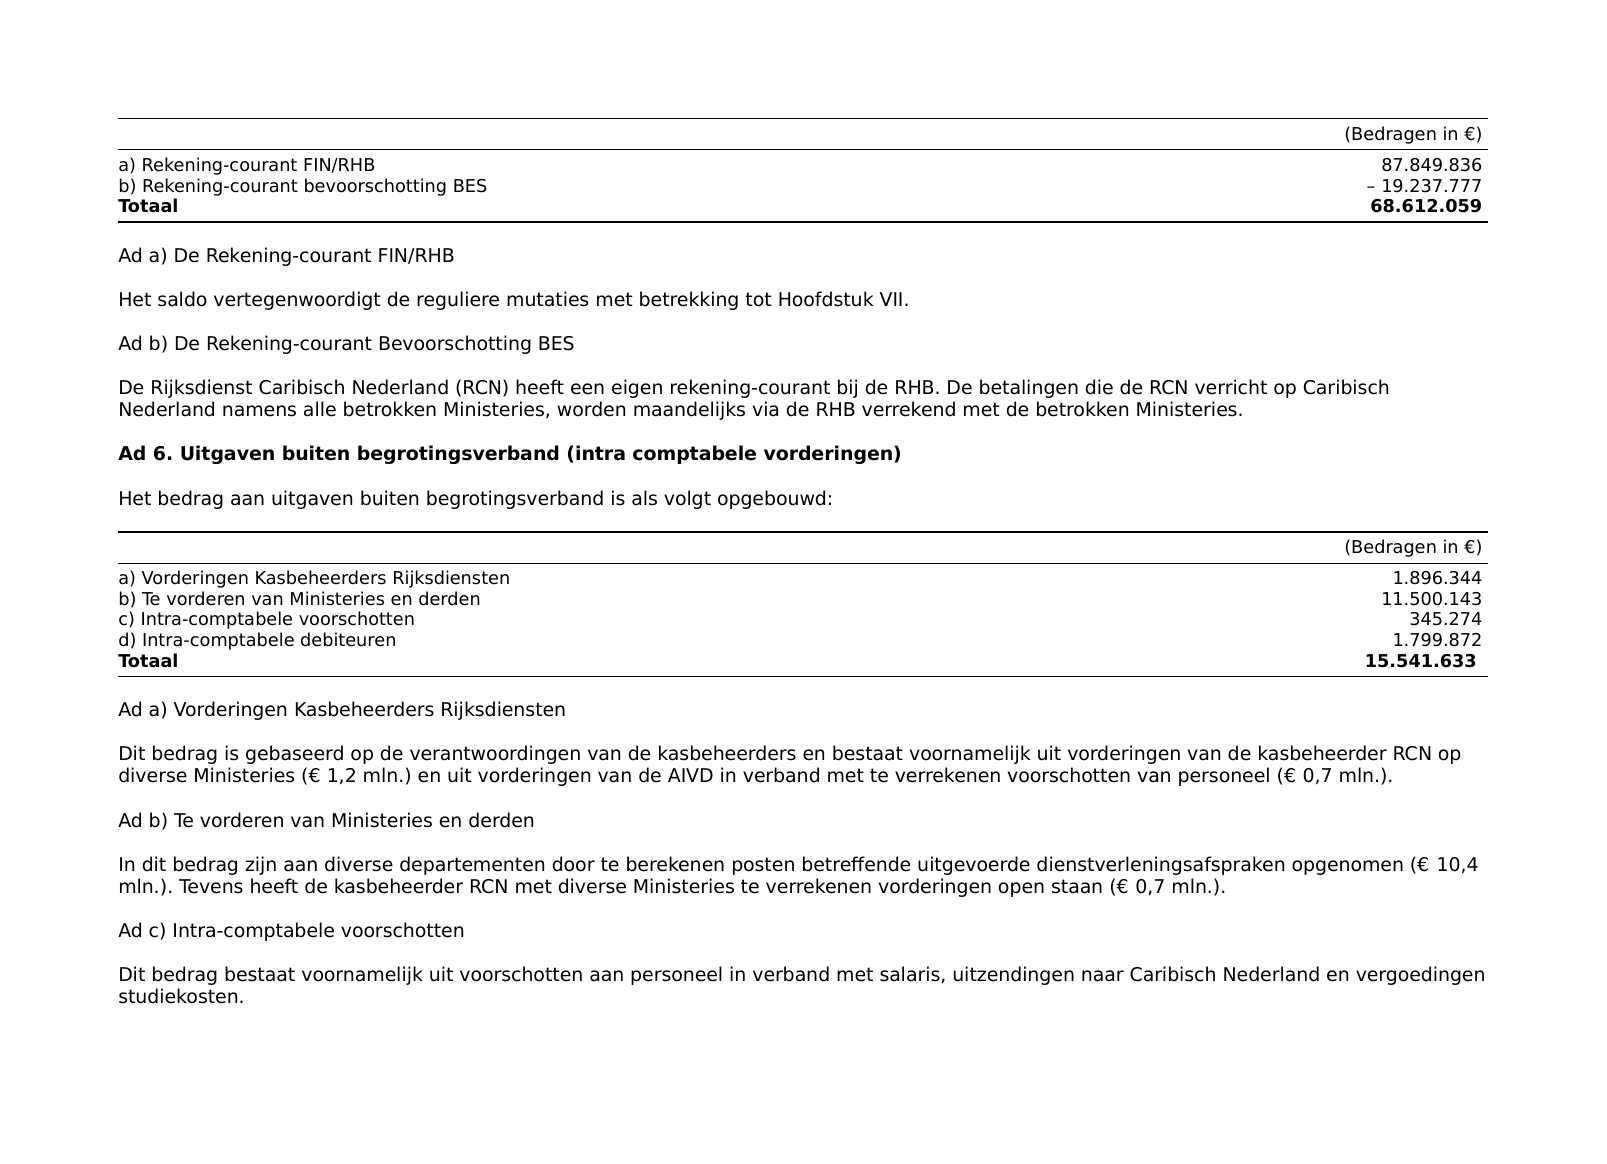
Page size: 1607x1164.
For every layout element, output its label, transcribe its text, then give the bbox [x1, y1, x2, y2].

text Dit bedrag bestaat voornamelijk uit voorschotten aan personeel in verband met salaris, uitzendingen naar Caribisch Nederland en vergoedingen studiekosten. [118, 964, 1488, 1008]
subtitle Ad c) Intra-comptabele voorschotten [118, 920, 1488, 942]
table_cell a) Vorderingen Kasbeheerders Rijksdiensten [118, 564, 1214, 589]
table_header (Bedragen in €) [1214, 533, 1488, 562]
table_cell a) Rekening-courant FIN/RHB [118, 150, 1214, 176]
table_cell 1.896.344 [1214, 564, 1488, 589]
table_cell 87.849.836 [1214, 150, 1488, 176]
table_header (Bedragen in €) [1214, 119, 1488, 149]
table_cell Totaal [118, 196, 1214, 221]
table_cell c) Intra-comptabele voorschotten [118, 609, 1214, 630]
table_cell 345.274 [1214, 609, 1488, 630]
subtitle Ad 6. Uitgaven buiten begrotingsverband (intra comptabele vorderingen) [118, 443, 1488, 465]
text Dit bedrag is gebaseerd op de verantwoordingen van de kasbeheerders en bestaat voornamelijk uit vorderingen van de kasbeheerder RCN op diverse Ministeries (€ 1,2 mln.) en uit vorderingen van de AIVD in verband met te verrekenen voorschotten van personeel (€ 0,7 mln.). [118, 743, 1488, 787]
table_header [118, 533, 1214, 562]
table_cell 1.799.872 [1214, 630, 1488, 651]
table_cell 15.541.633 [1214, 651, 1488, 676]
table_cell Totaal [118, 651, 1214, 676]
table_header [118, 119, 1214, 149]
subtitle Ad b) Te vorderen van Ministeries en derden [118, 809, 1488, 831]
table_cell 11.500.143 [1214, 589, 1488, 609]
text Het saldo vertegenwoordigt de reguliere mutaties met betrekking tot Hoofdstuk VII. [118, 289, 1488, 311]
text De Rijksdienst Caribisch Nederland (RCN) heeft een eigen rekening-courant bij de RHB. De betalingen die de RCN verricht op Caribisch Nederland namens alle betrokken Ministeries, worden maandelijks via de RHB verrekend met de betrokken Ministeries. [118, 377, 1488, 421]
text Het bedrag aan uitgaven buiten begrotingsverband is als volgt opgebouwd: [118, 487, 1488, 509]
subtitle Ad a) Vorderingen Kasbeheerders Rijksdiensten [118, 699, 1488, 721]
text In dit bedrag zijn aan diverse departementen door te berekenen posten betreffende uitgevoerde dienstverleningsafspraken opgenomen (€ 10,4 mln.). Tevens heeft de kasbeheerder RCN met diverse Ministeries te verrekenen vorderingen open staan (€ 0,7 mln.). [118, 854, 1488, 898]
table_cell b) Rekening-courant bevoorschotting BES [118, 176, 1214, 196]
subtitle Ad a) De Rekening-courant FIN/RHB [118, 245, 1488, 267]
table_cell – 19.237.777 [1214, 176, 1488, 196]
table_cell d) Intra-comptabele debiteuren [118, 630, 1214, 651]
table_cell b) Te vorderen van Ministeries en derden [118, 589, 1214, 609]
subtitle Ad b) De Rekening-courant Bevoorschotting BES [118, 333, 1488, 355]
table_cell 68.612.059 [1214, 196, 1488, 221]
